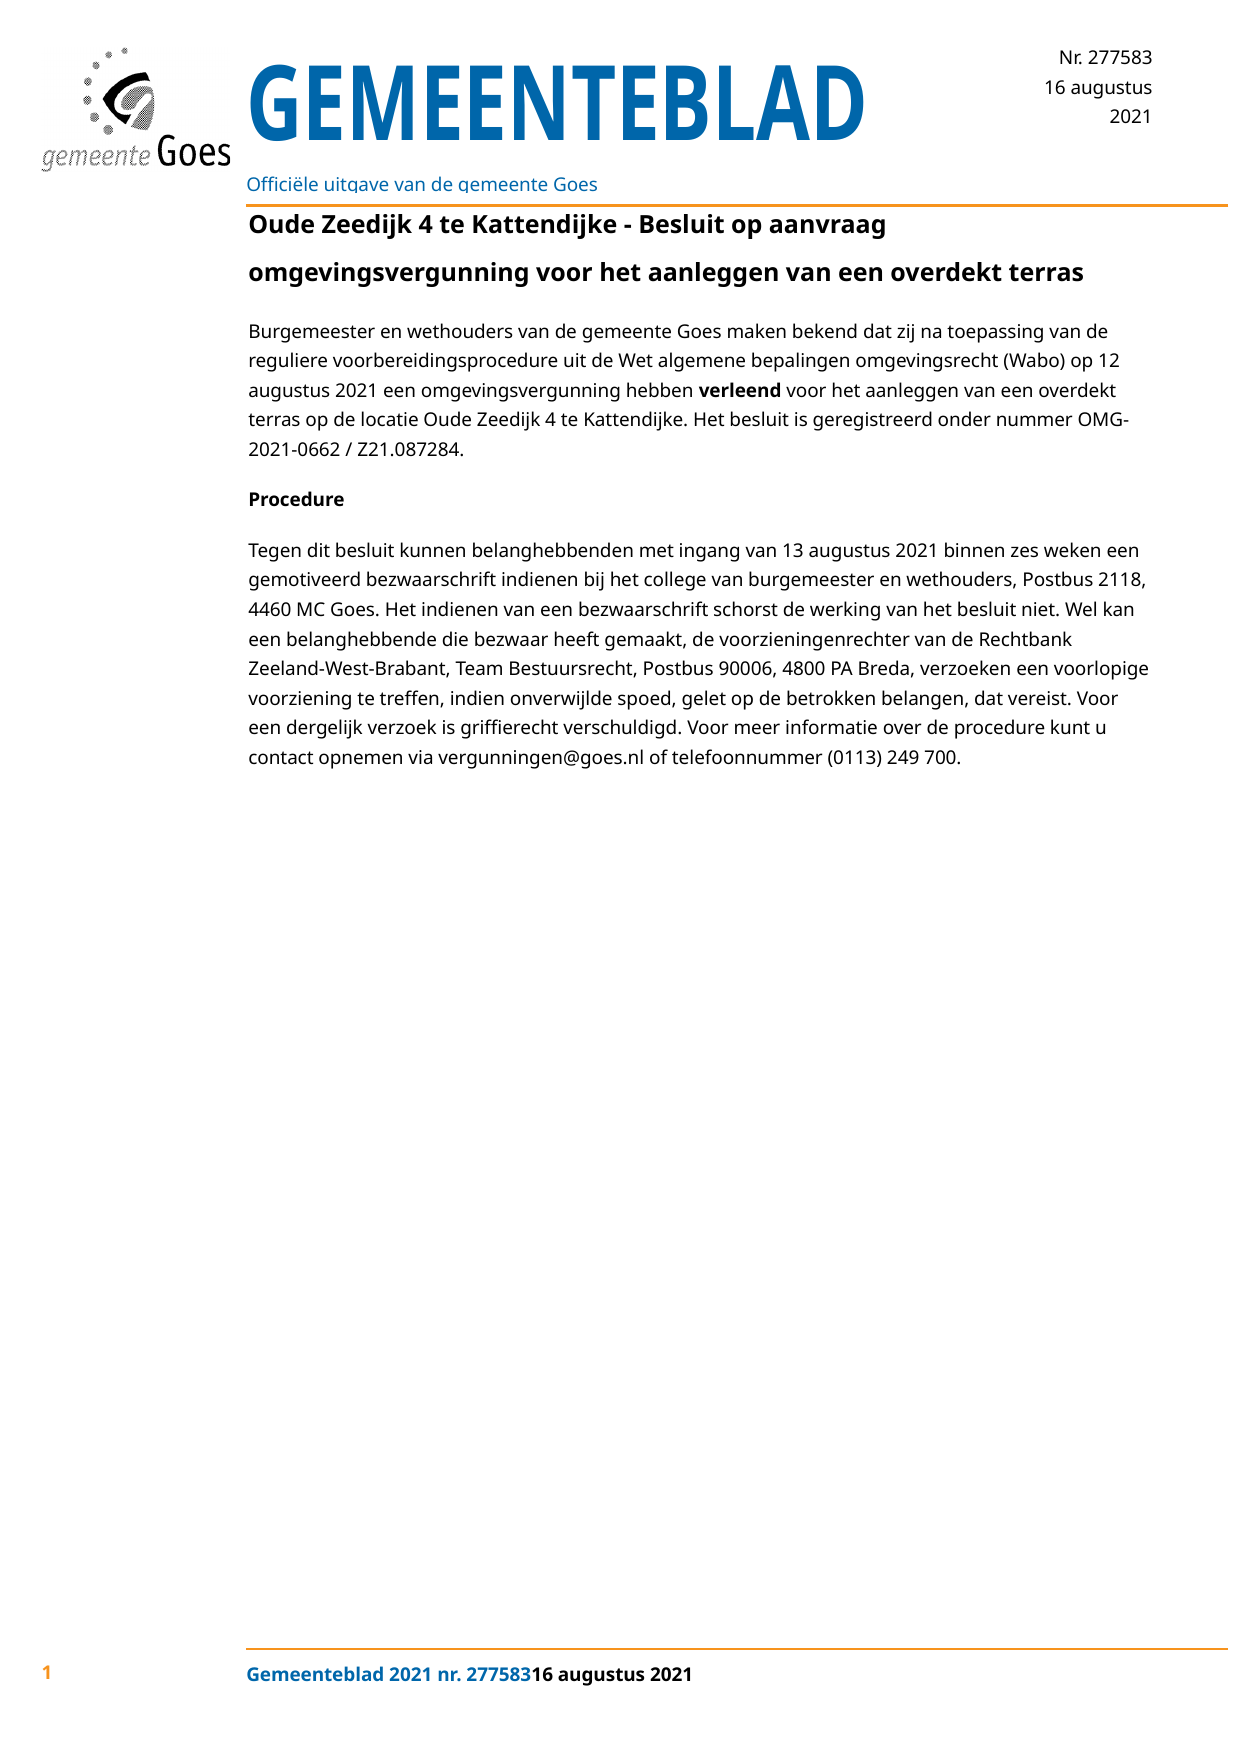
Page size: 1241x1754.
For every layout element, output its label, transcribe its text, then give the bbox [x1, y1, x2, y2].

text Burgemeester en wethouders van de gemeente Goes maken bekend dat zij na toepassing van de reguliere voorbereidingsprocedure uit de Wet algemene bepalingen omgevingsrecht (Wabo) op 12 augustus 2021 een omgevingsvergunning hebben verleend voor het aanleggen van een overdekt terras op de locatie Oude Zeedijk 4 te Kattendijke. Het besluit is geregistreerd onder nummer OMG-2021-0662 / Z21.087284. [248, 318, 1152, 462]
picture [41, 47, 231, 172]
text Oude Zeedijk 4 te Kattendijke - Besluit op aanvraag omgevingsvergunning voor het aanleggen van een overdekt terras [248, 207, 1152, 288]
text Tegen dit besluit kunnen belanghebbenden met ingang van 13 augustus 2021 binnen zes weken een gemotiveerd bezwaarschrift indienen bij het college van burgemeester en wethouders, Postbus 2118, 4460 MC Goes. Het indienen van een bezwaarschrift schorst de werking van het besluit niet. Wel kan een belanghebbende die bezwaar heeft gemaakt, de voorzieningenrechter van de Rechtbank Zeeland-West-Brabant, Team Bestuursrecht, Postbus 90006, 4800 PA Breda, verzoeken een voorlopige voorziening te treffen, indien onverwijlde spoed, gelet op de betrokken belangen, dat vereist. Voor een dergelijk verzoek is griffierecht verschuldigd. Voor meer informatie over de procedure kunt u contact opnemen via vergunningen@goes.nl of telefoonnummer (0113) 249 700. [248, 537, 1152, 770]
text Procedure [248, 487, 1152, 512]
